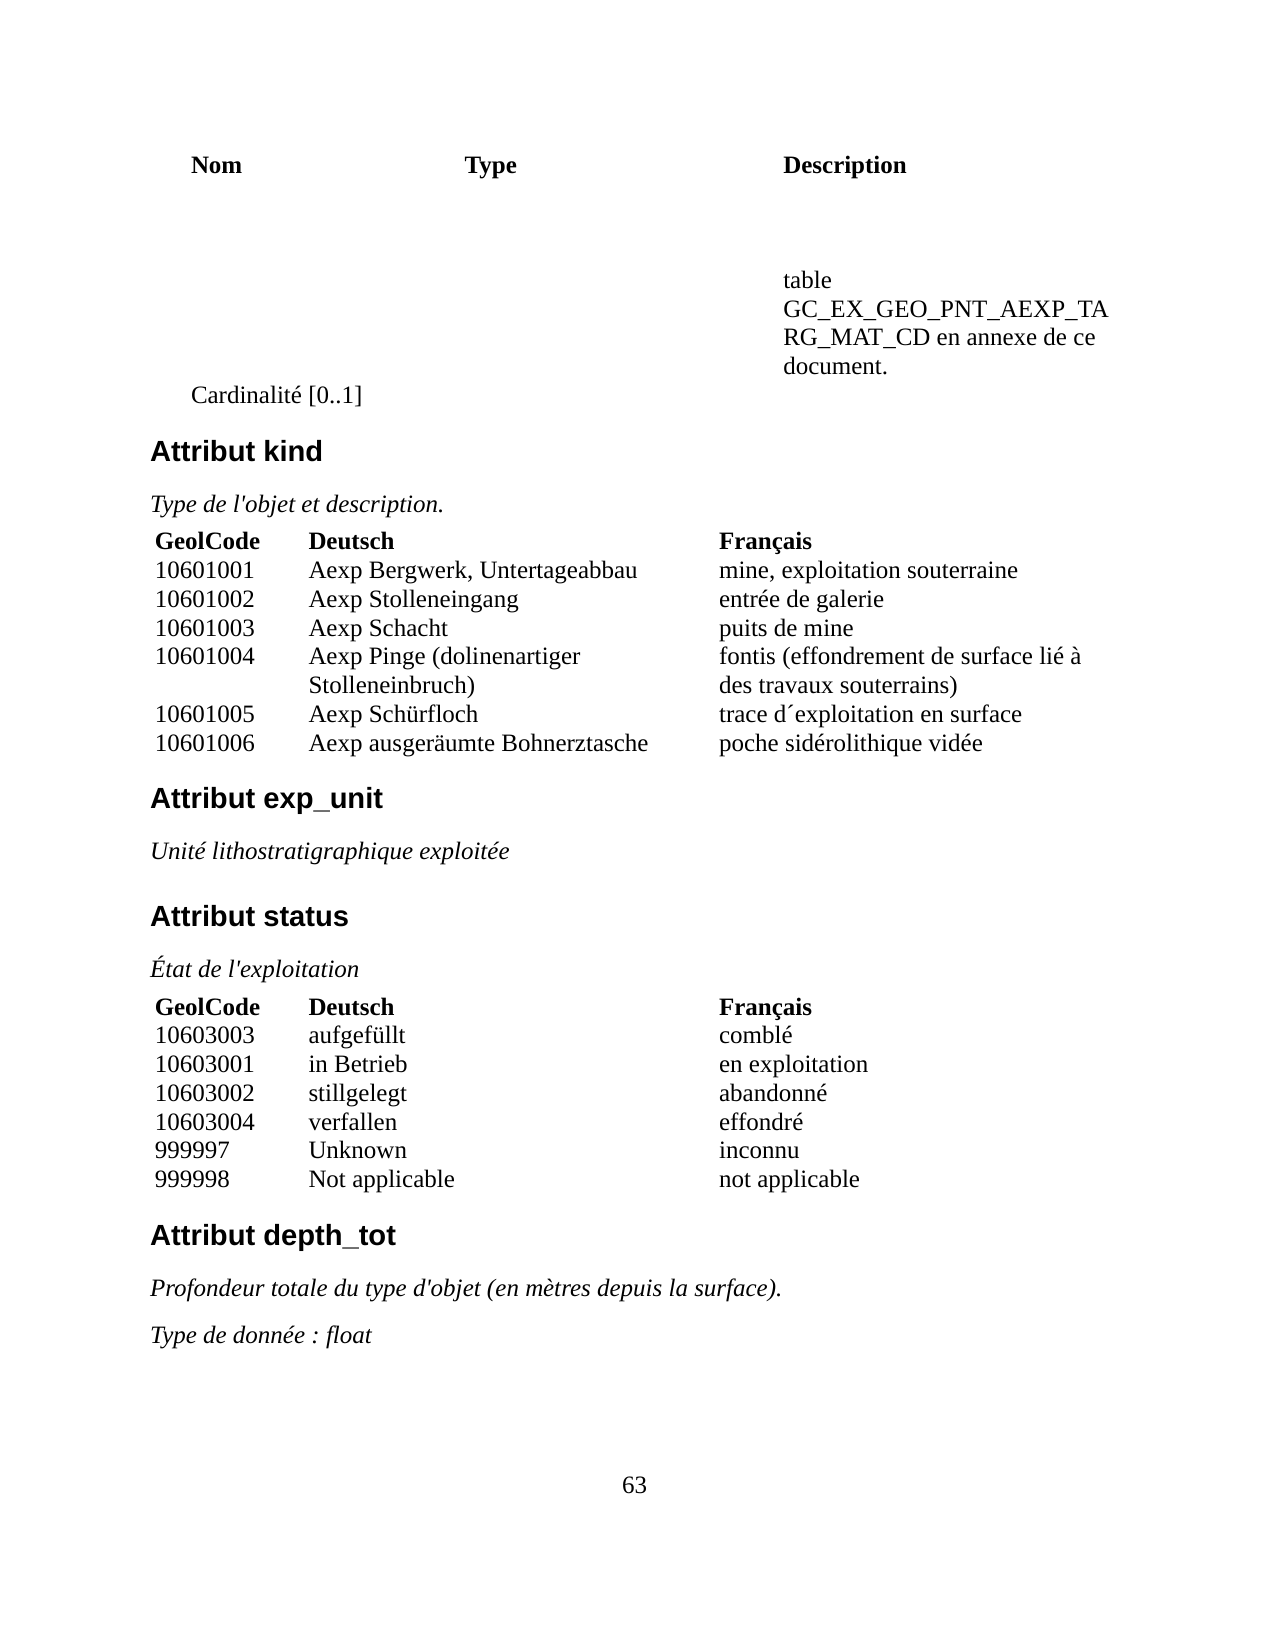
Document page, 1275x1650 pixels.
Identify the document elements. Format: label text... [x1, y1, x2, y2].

table_cell stillgelegt [304, 1078, 714, 1107]
table_cell [150, 265, 186, 380]
table_cell 999997 [150, 1136, 304, 1164]
subtitle Attribut kind [150, 434, 1125, 467]
subtitle Attribut exp_unit [150, 781, 1125, 815]
table_cell verfallen [304, 1107, 714, 1136]
table_cell puits de mine [714, 613, 1125, 641]
table_cell 10603004 [150, 1107, 304, 1136]
table_cell comblé [714, 1021, 1125, 1049]
table_cell Aexp Bergwerk, Untertageabbau [304, 555, 714, 584]
table_cell inconnu [714, 1136, 1125, 1164]
table_cell effondré [714, 1107, 1125, 1136]
text Unité lithostratigraphique exploitée [150, 836, 1125, 865]
table_cell [150, 380, 186, 409]
table_cell 999998 [150, 1164, 304, 1193]
table_cell [460, 265, 779, 380]
table_cell 10603002 [150, 1078, 304, 1107]
table_cell 10601003 [150, 613, 304, 641]
table_cell 10601001 [150, 555, 304, 584]
table_header Deutsch [304, 526, 714, 555]
table_cell abandonné [714, 1078, 1125, 1107]
table_header Français [714, 992, 1125, 1021]
table_header Description [779, 150, 1125, 265]
table_header Français [714, 526, 1125, 555]
table_cell in Betrieb [304, 1049, 714, 1078]
table_header Deutsch [304, 992, 714, 1021]
subtitle Attribut depth_tot [150, 1218, 1125, 1252]
text État de l'exploitation [150, 954, 1125, 983]
table_cell trace d´exploitation en surface [714, 699, 1125, 728]
table_cell Aexp Schürfloch [304, 699, 714, 728]
table_cell 10601004 [150, 641, 304, 699]
table_cell 10603003 [150, 1021, 304, 1049]
table_header [150, 150, 186, 265]
table_cell Aexp Pinge (dolinenartiger Stolleneinbruch) [304, 641, 714, 699]
table_header GeolCode [150, 992, 304, 1021]
table_cell [460, 380, 779, 409]
table_cell Cardinalité [0..1] [186, 380, 460, 409]
table_cell [779, 380, 1125, 409]
text Type de l'objet et description. [150, 489, 1125, 517]
table_header Nom [186, 150, 460, 265]
table_cell Aexp Stolleneingang [304, 584, 714, 613]
table_header Type [460, 150, 779, 265]
table_cell Not applicable [304, 1164, 714, 1193]
table_cell aufgefüllt [304, 1021, 714, 1049]
text Profondeur totale du type d'objet (en mètres depuis la surface). [150, 1273, 1125, 1302]
table_cell 10603001 [150, 1049, 304, 1078]
table_header GeolCode [150, 526, 304, 555]
table_cell mine, exploitation souterraine [714, 555, 1125, 584]
table_cell entrée de galerie [714, 584, 1125, 613]
table_cell 10601002 [150, 584, 304, 613]
table_cell 10601005 [150, 699, 304, 728]
table_cell table GC_EX_GEO_PNT_AEXP_TARG_MAT_CD en annexe de ce document. [779, 265, 1125, 380]
table_cell [186, 265, 460, 380]
table_cell 10601006 [150, 728, 304, 756]
table_cell en exploitation [714, 1049, 1125, 1078]
text Type de donnée : float [150, 1320, 1125, 1348]
table_cell fontis (effondrement de surface lié à des travaux souterrains) [714, 641, 1125, 699]
table_cell Unknown [304, 1136, 714, 1164]
table_cell poche sidérolithique vidée [714, 728, 1125, 756]
subtitle Attribut status [150, 899, 1125, 933]
table_cell not applicable [714, 1164, 1125, 1193]
table_cell Aexp ausgeräumte Bohnerztasche [304, 728, 714, 756]
table_cell Aexp Schacht [304, 613, 714, 641]
